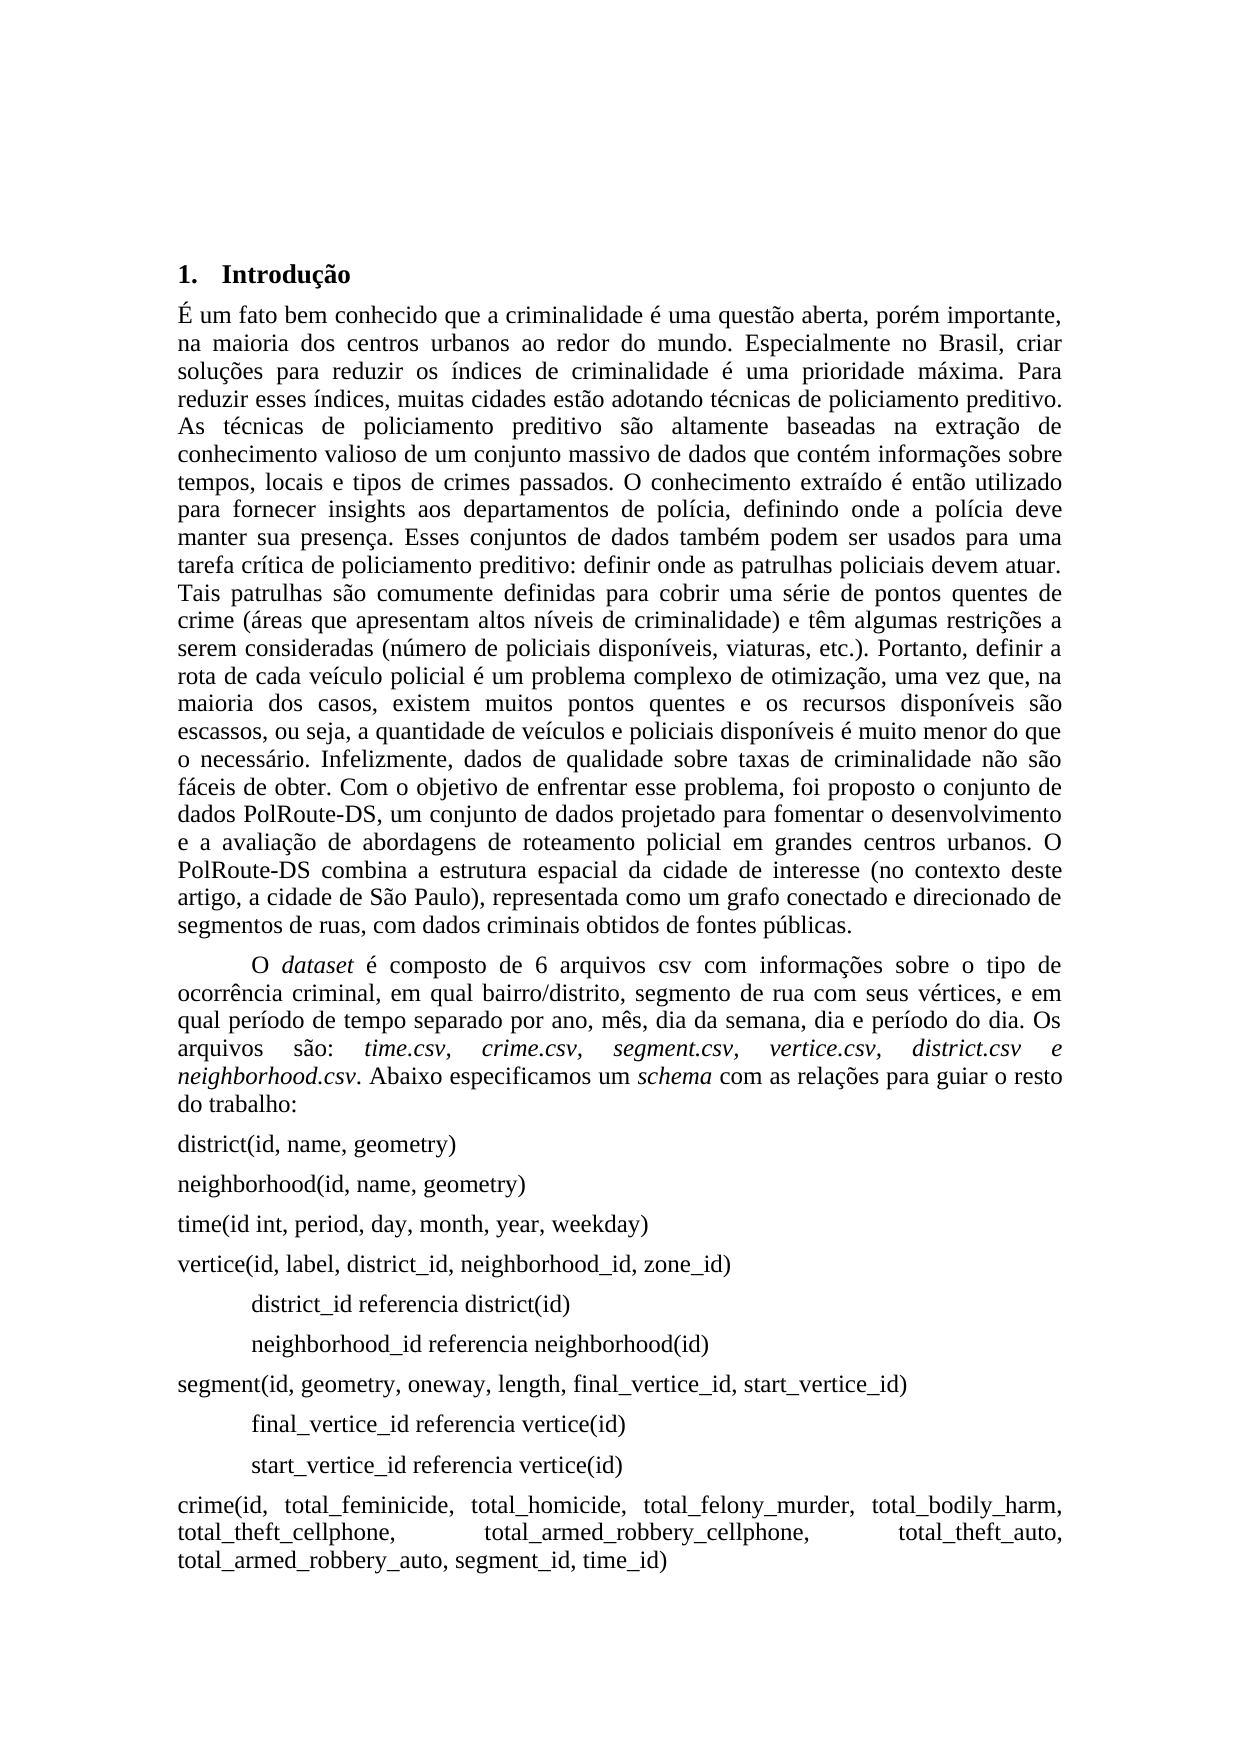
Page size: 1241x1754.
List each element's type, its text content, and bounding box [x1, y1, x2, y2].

text crime(id, total_feminicide, total_homicide, total_felony_murder, total_bodily_harm, total_theft_cellphone, total_armed_robbery_cellphone, total_theft_auto, total_armed_robbery_auto, segment_id, time_id) [177, 1491, 1063, 1574]
title Introdução [177, 259, 1063, 289]
text final_vertice_id referencia vertice(id) [177, 1411, 1063, 1438]
text vertice(id, label, district_id, neighborhood_id, zone_id) [177, 1250, 1063, 1278]
text O dataset é composto de 6 arquivos csv com informações sobre o tipo de ocorrência criminal, em qual bairro/distrito, segmento de rua com seus vértices, e em qual período de tempo separado por ano, mês, dia da semana, dia e período do dia. Os arquivos são: time.csv, crime.csv, segment.csv, vertice.csv, district.csv e neighborhood.csv. Abaixo especificamos um schema com as relações para guiar o resto do trabalho: [177, 951, 1063, 1117]
text neighborhood(id, name, geometry) [177, 1170, 1063, 1198]
text district(id, name, geometry) [177, 1130, 1063, 1158]
text neighborhood_id referencia neighborhood(id) [177, 1330, 1063, 1358]
text segment(id, geometry, oneway, length, final_vertice_id, start_vertice_id) [177, 1371, 1063, 1398]
text district_id referencia district(id) [177, 1290, 1063, 1318]
text start_vertice_id referencia vertice(id) [177, 1451, 1063, 1478]
text time(id int, period, day, month, year, weekday) [177, 1210, 1063, 1238]
text É um fato bem conhecido que a criminalidade é uma questão aberta, porém importante, na maioria dos centros urbanos ao redor do mundo. Especialmente no Brasil, criar soluções para reduzir os índices de criminalidade é uma prioridade máxima. Para reduzir esses índices, muitas cidades estão adotando técnicas de policiamento preditivo. As técnicas de policiamento preditivo são altamente baseadas na extração de conhecimento valioso de um conjunto massivo de dados que contém informações sobre tempos, locais e tipos de crimes passados. O conhecimento extraído é então utilizado para fornecer insights aos departamentos de polícia, definindo onde a polícia deve manter sua presença. Esses conjuntos de dados também podem ser usados para uma tarefa crítica de policiamento preditivo: definir onde as patrulhas policiais devem atuar. Tais patrulhas são comumente definidas para cobrir uma série de pontos quentes de crime (áreas que apresentam altos níveis de criminalidade) e têm algumas restrições a serem consideradas (número de policiais disponíveis, viaturas, etc.). Portanto, definir a rota de cada veículo policial é um problema complexo de otimização, uma vez que, na maioria dos casos, existem muitos pontos quentes e os recursos disponíveis são escassos, ou seja, a quantidade de veículos e policiais disponíveis é muito menor do que o necessário. Infelizmente, dados de qualidade sobre taxas de criminalidade não são fáceis de obter. Com o objetivo de enfrentar esse problema, foi proposto o conjunto de dados PolRoute-DS, um conjunto de dados projetado para fomentar o desenvolvimento e a avaliação de abordagens de roteamento policial em grandes centros urbanos. O PolRoute-DS combina a estrutura espacial da cidade de interesse (no contexto deste artigo, a cidade de São Paulo), representada como um grafo conectado e direcionado de segmentos de ruas, com dados criminais obtidos de fontes públicas. [177, 302, 1063, 939]
